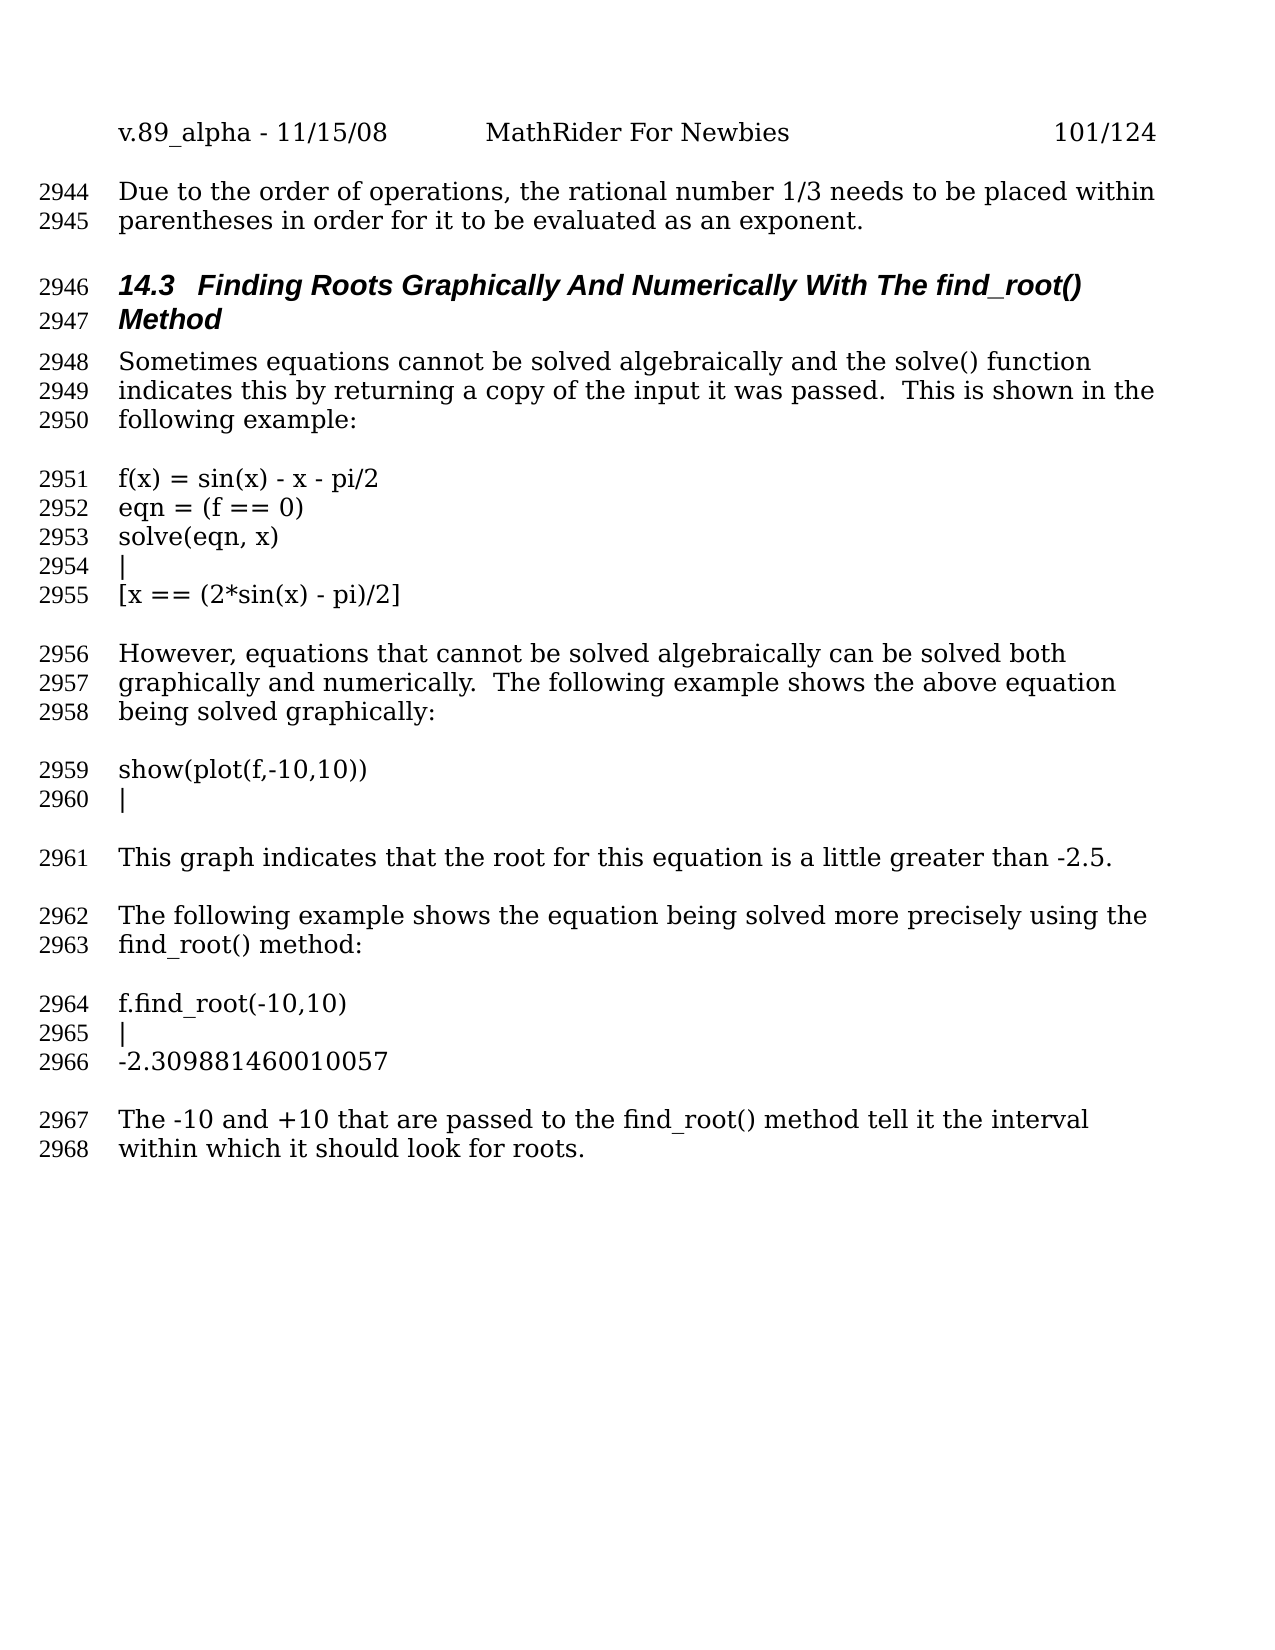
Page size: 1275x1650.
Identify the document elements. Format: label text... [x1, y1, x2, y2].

text solve(eqn, x) [118, 522, 1157, 551]
text -2.309881460010057 [118, 1047, 1157, 1076]
text f(x) = sin(x) - x - pi/2 [118, 464, 1157, 493]
text [x == (2*sin(x) - pi)/2] [118, 581, 1157, 610]
text | [118, 551, 1157, 581]
subtitle Finding Roots Graphically And Numerically With The find_root() Method [118, 268, 1157, 335]
text Due to the order of operations, the rational number 1/3 needs to be placed within parentheses in order for it to be evaluated as an exponent. [118, 177, 1157, 235]
text show(plot(f,-10,10)) [118, 756, 1157, 785]
text This graph indicates that the root for this equation is a little greater than -2.5. [118, 843, 1157, 872]
text The -10 and +10 that are passed to the find_root() method tell it the interval within which it should look for roots. [118, 1106, 1157, 1164]
text | [118, 1018, 1157, 1047]
text f.find_root(-10,10) [118, 989, 1157, 1018]
text The following example shows the equation being solved more precisely using the find_root() method: [118, 901, 1157, 960]
text eqn = (f == 0) [118, 493, 1157, 522]
text Sometimes equations cannot be solved algebraically and the solve() function indicates this by returning a copy of the input it was passed. This is shown in the following example: [118, 347, 1157, 435]
text However, equations that cannot be solved algebraically can be solved both graphically and numerically. The following example shows the above equation being solved graphically: [118, 639, 1157, 726]
text | [118, 785, 1157, 814]
